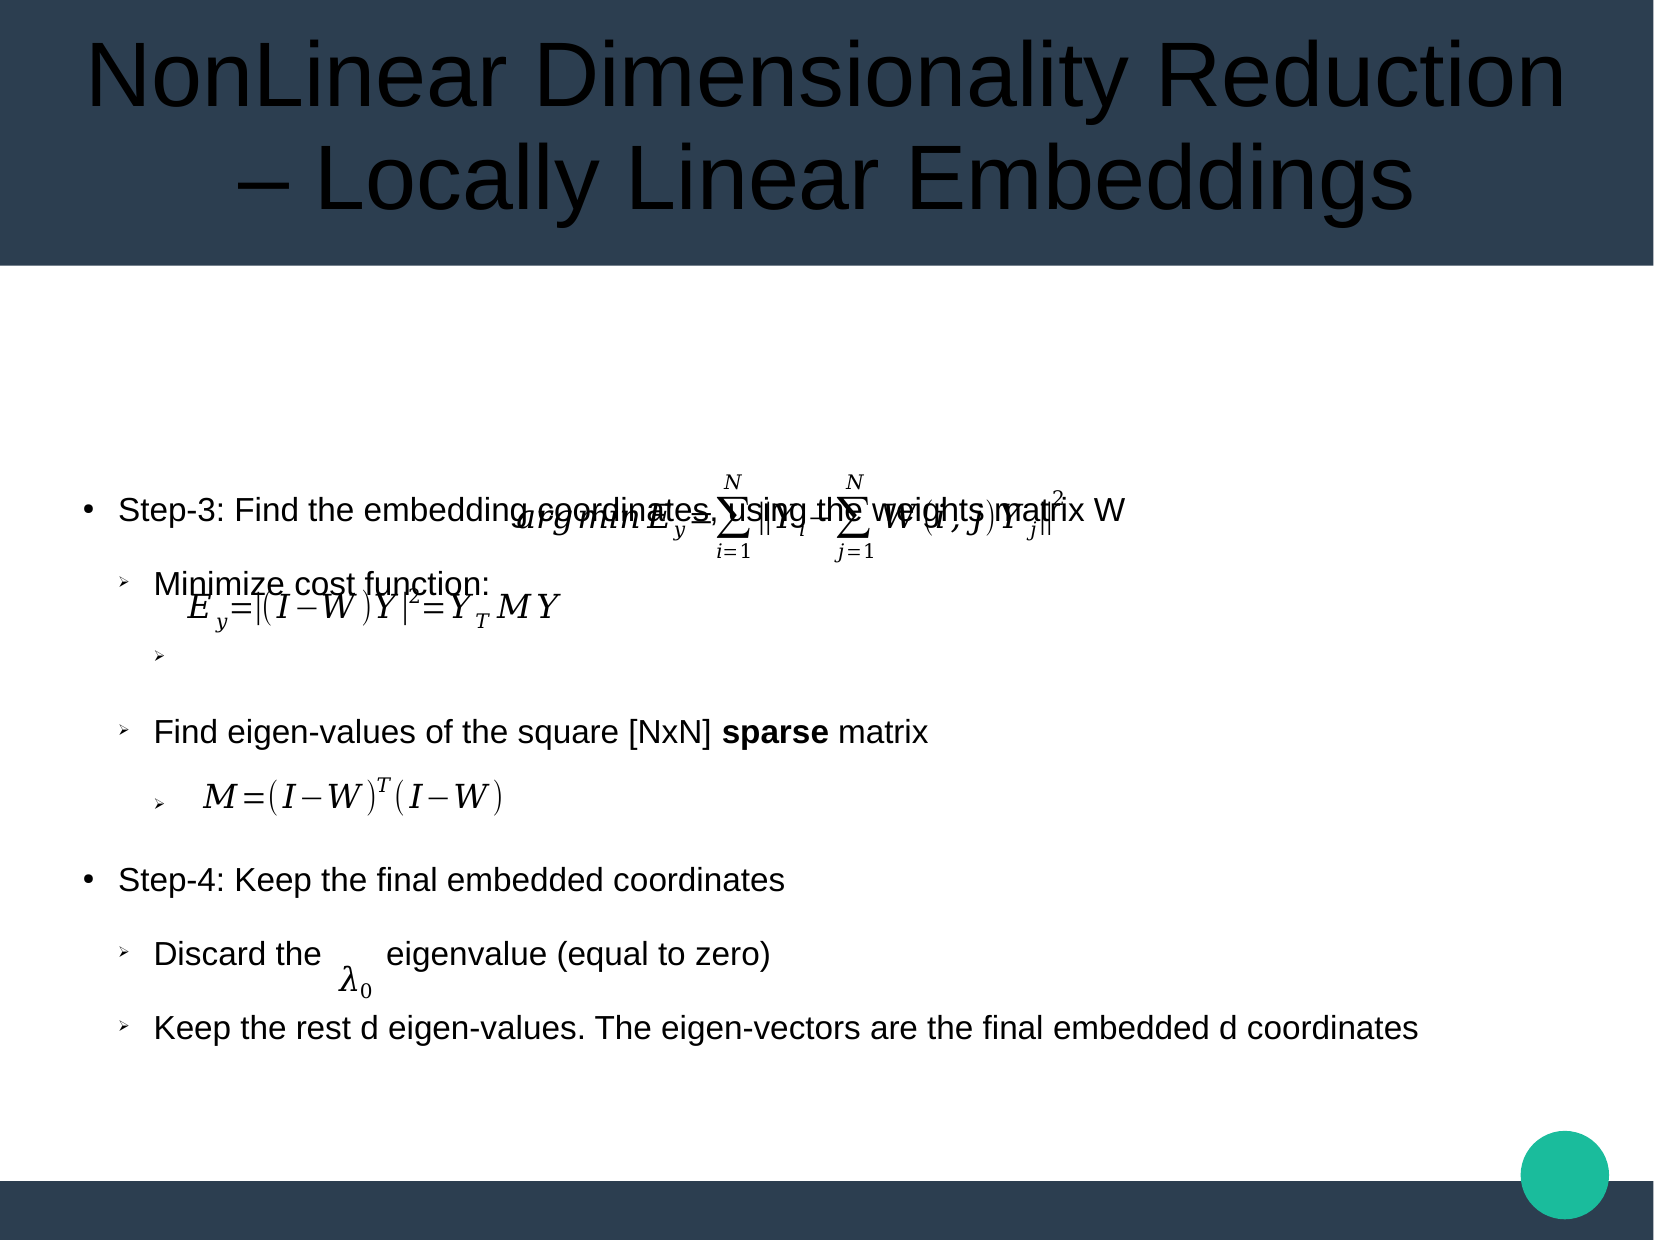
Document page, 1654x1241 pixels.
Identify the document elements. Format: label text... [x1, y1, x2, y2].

chart [195, 773, 511, 819]
chart [510, 471, 1071, 564]
subtitle Step-3: Find the embedding coordinates, using the weights matrix W Minimize cost function: Find eigen-values of the square [NxN] sparse matrix Step-4: Keep the final embedded coordinates Discard the eigenvalue (equal to zero) Keep the rest d eigen-values. The eigen-vectors are the final embedded d coordinates [82, 390, 1571, 1111]
title NonLinear Dimensionality Reduction – Locally Linear Embeddings [60, 0, 1596, 253]
chart [330, 960, 379, 1005]
chart [180, 584, 570, 634]
